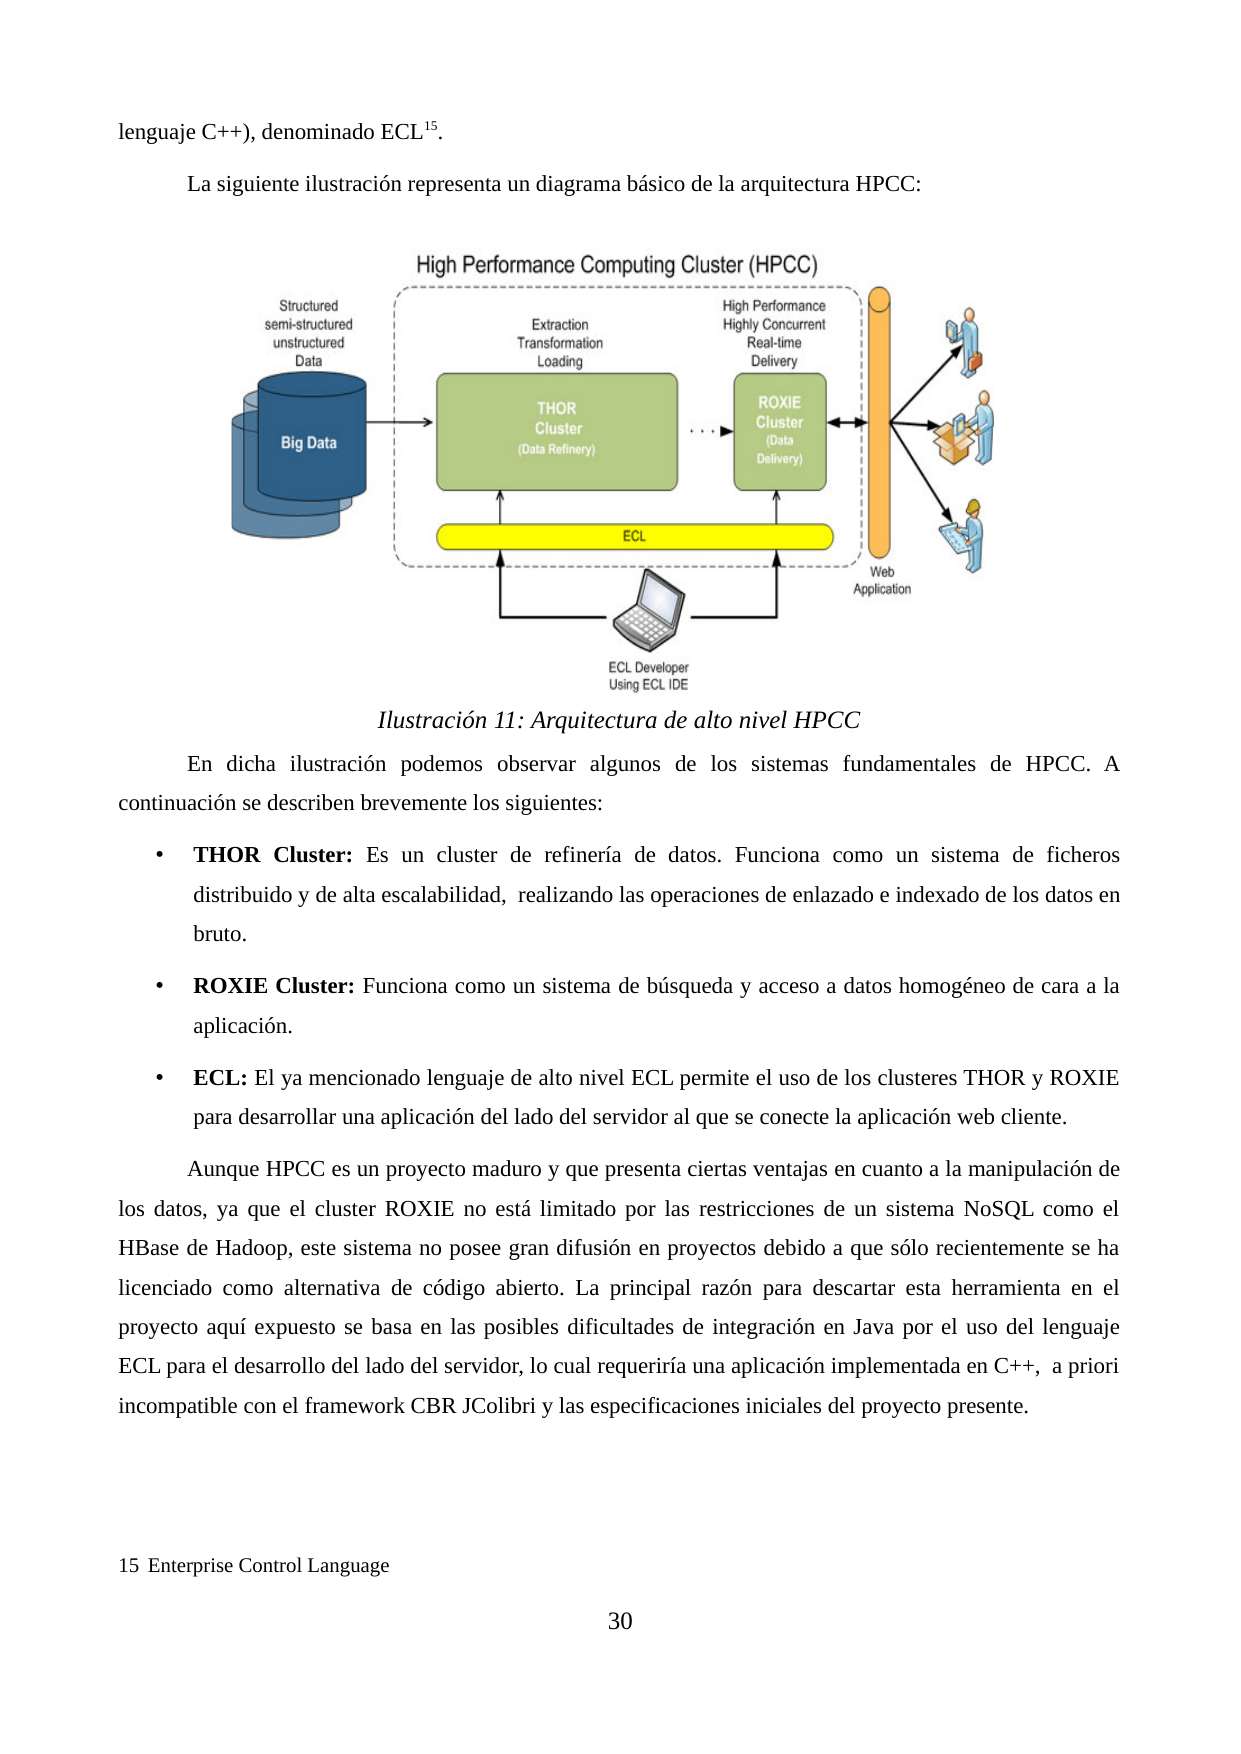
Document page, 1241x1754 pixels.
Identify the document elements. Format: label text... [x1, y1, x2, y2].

text En dicha ilustración podemos observar algunos de los sistemas fundamentales de HPCC. A continuación se describen brevemente los siguientes: [118, 222, 1122, 816]
list THOR Cluster: Es un cluster de refinería de datos. Funciona como un sistema de ficheros distribuido y de alta escalabilidad, realizando las operaciones de enlazado e indexado de los datos en bruto. [156, 841, 1122, 947]
text Ilustración 11: Arquitectura de alto nivel HPCC [214, 234, 1026, 734]
picture [231, 248, 994, 694]
list ECL: El ya mencionado lenguaje de alto nivel ECL permite el uso de los clusteres THOR y ROXIE para desarrollar una aplicación del lado del servidor al que se conecte la aplicación web cliente. [156, 1064, 1122, 1129]
text La siguiente ilustración representa un diagrama básico de la arquitectura HPCC: [118, 170, 1122, 196]
text Enterprise Control Language [118, 1553, 1122, 1577]
text Aunque HPCC es un proyecto maduro y que presenta ciertas ventajas en cuanto a la manipulación de los datos, ya que el cluster ROXIE no está limitado por las restricciones de un sistema NoSQL como el HBase de Hadoop, este sistema no posee gran difusión en proyectos debido a que sólo recientemente se ha licenciado como alternativa de código abierto. La principal razón para descartar esta herramienta en el proyecto aquí expuesto se basa en las posibles dificultades de integración en Java por el uso del lenguaje ECL para el desarrollo del lado del servidor, lo cual requeriría una aplicación implementada en C++, a priori incompatible con el framework CBR JColibri y las especificaciones iniciales del proyecto presente. [118, 1155, 1122, 1418]
text lenguaje C++), denominado ECL. [118, 118, 1122, 144]
list ROXIE Cluster: Funciona como un sistema de búsqueda y acceso a datos homogéneo de cara a la aplicación. [156, 972, 1122, 1038]
